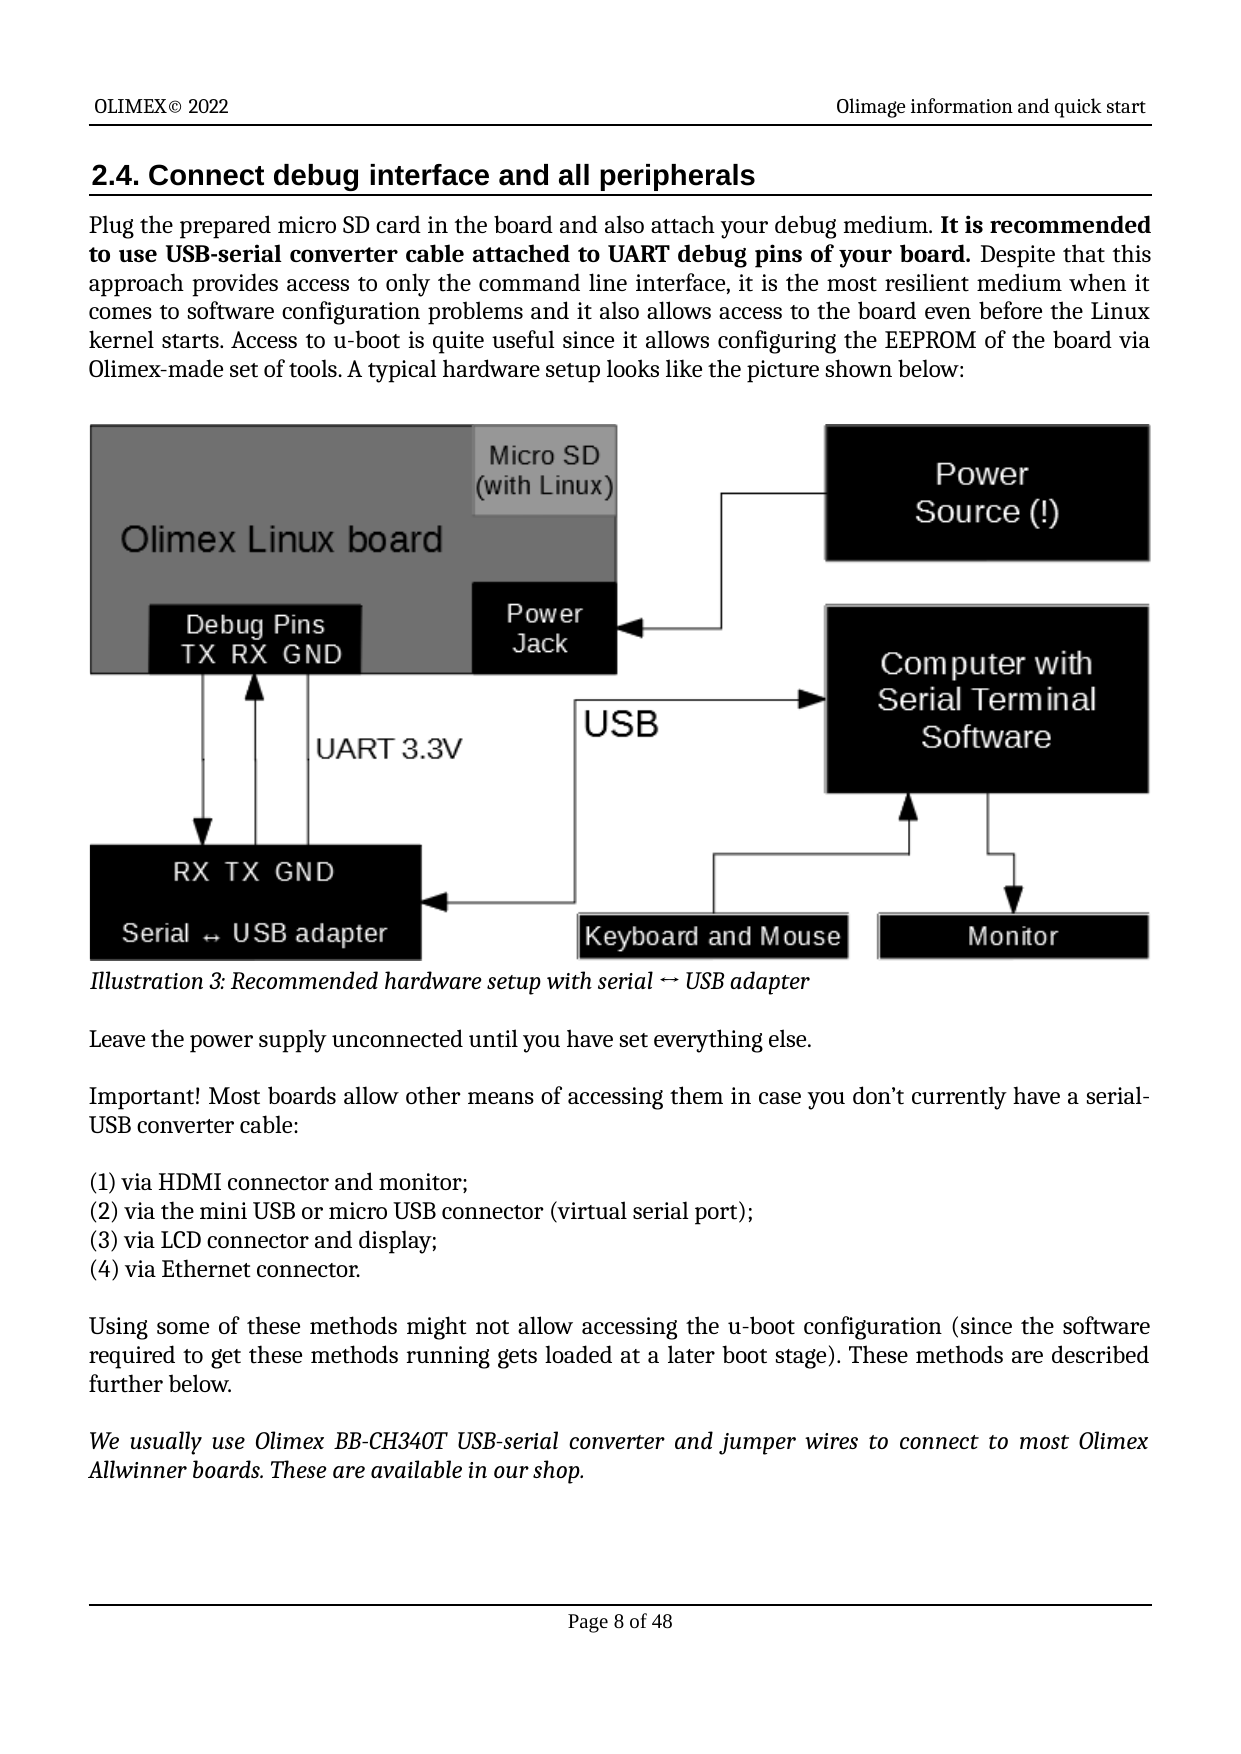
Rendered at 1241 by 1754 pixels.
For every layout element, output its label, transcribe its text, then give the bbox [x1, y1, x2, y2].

text Leave the power supply unconnected until you have set everything else. [88, 1024, 1152, 1053]
picture [89, 424, 1151, 961]
text Plug the prepared micro SD card in the board and also attach your debug medium. It is recommended to use USB-serial converter cable attached to UART debug pins of your board. Despite that this approach provides access to only the command line interface, it is the most resilient medium when it comes to software configuration problems and it also allows access to the board even before the Linux kernel starts. Access to u-boot is quite useful since it allows configuring the EEPROM of the board via Olimex-made set of tools. A typical hardware setup looks like the picture shown below: [88, 211, 1152, 383]
text (1) via HDMI connector and monitor; [88, 1168, 1152, 1197]
text (3) via LCD connector and display; [88, 1226, 1152, 1254]
text Important! Most boards allow other means of accessing them in case you don’t currently have a serial-USB converter cable: [88, 1082, 1152, 1139]
text Illustration 3: Recommended hardware setup with serial ↔ USB adapter [90, 961, 1151, 996]
text (2) via the mini USB or micro USB connector (virtual serial port); [88, 1197, 1152, 1226]
text We usually use Olimex BB-CH340T USB-serial converter and jumper wires to connect to most Olimex Allwinner boards. These are available in our shop. [88, 1427, 1152, 1484]
text Using some of these methods might not allow accessing the u-boot configuration (since the software required to get these methods running gets loaded at a later boot stage). These methods are described further below. [88, 1312, 1152, 1398]
subtitle 2.4. Connect debug interface and all peripherals [88, 155, 1152, 196]
text (4) via Ethernet connector. [88, 1254, 1152, 1283]
